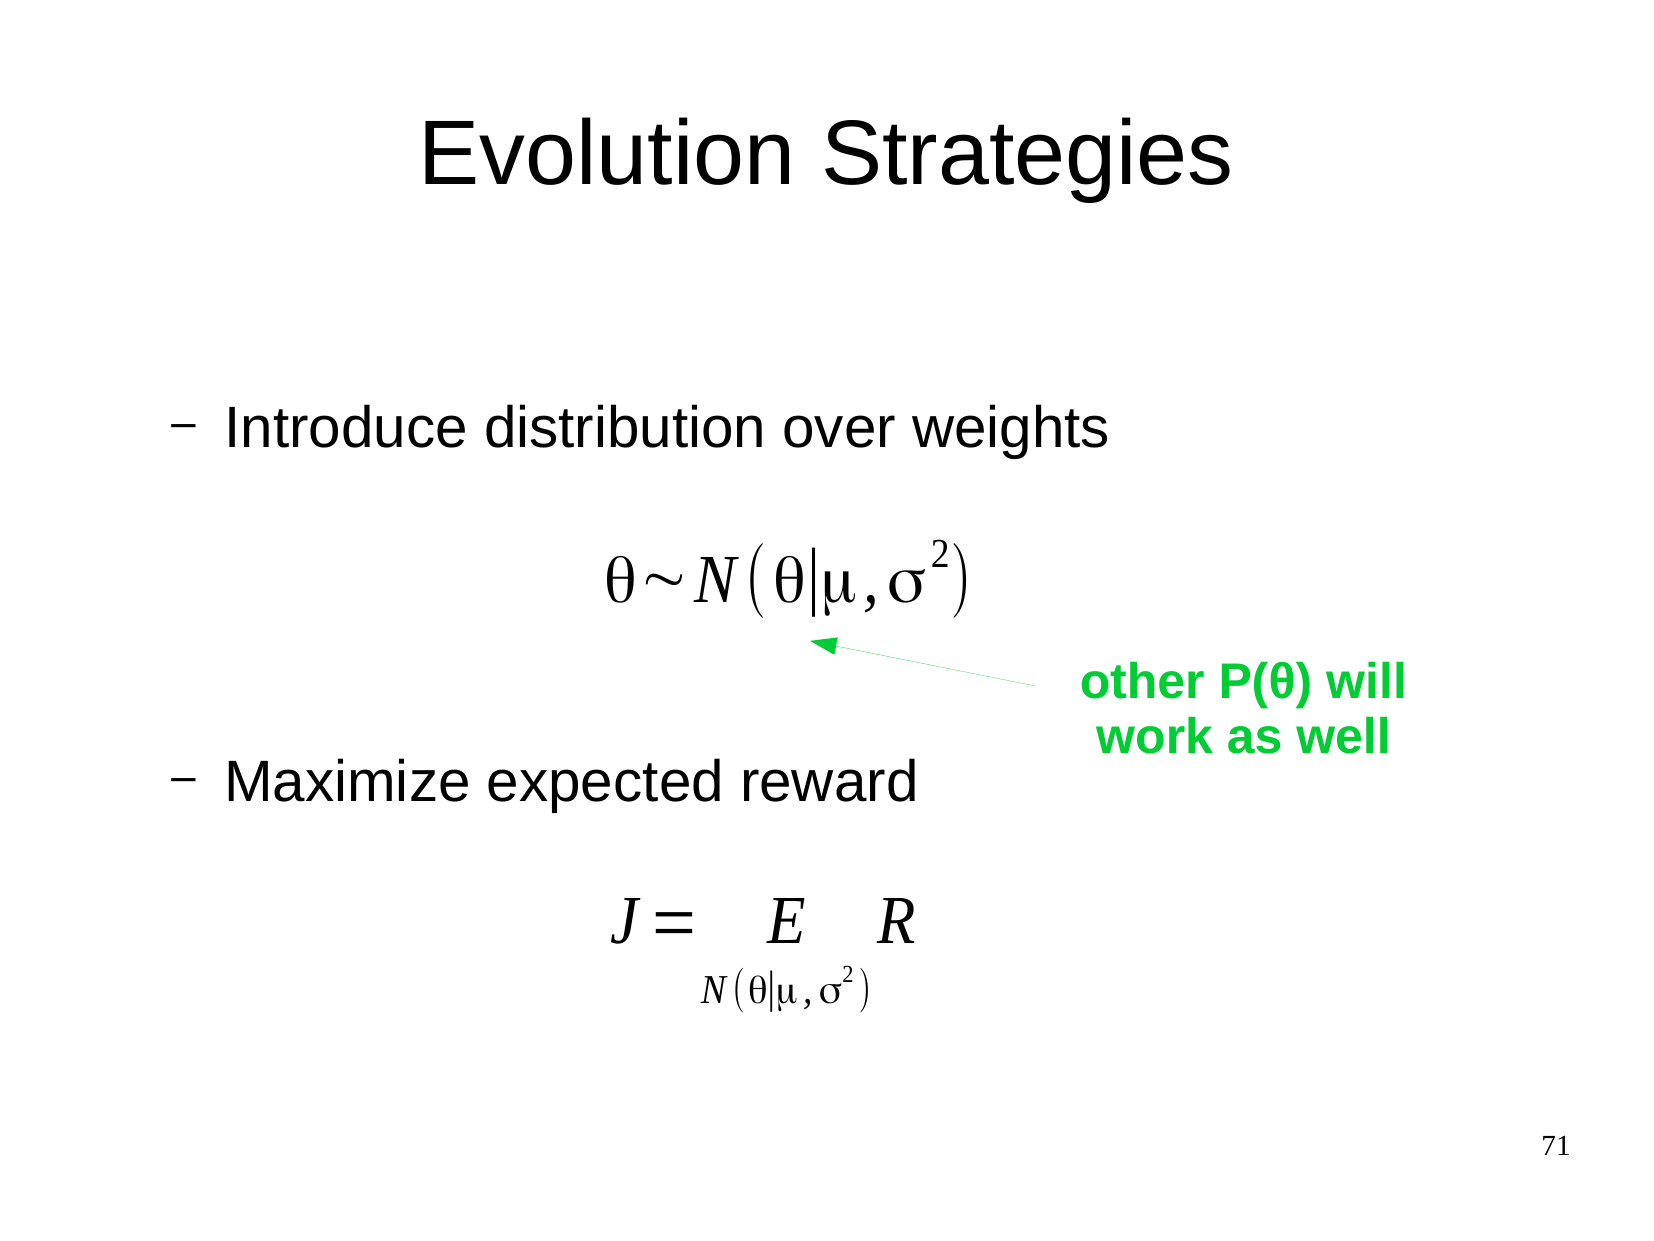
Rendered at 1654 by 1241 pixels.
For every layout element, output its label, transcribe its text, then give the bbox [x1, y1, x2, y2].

text_box other P(θ) will work as well [1065, 645, 1423, 773]
chart [588, 528, 989, 621]
list Introduce distribution over weights Maximize expected reward [82, 290, 1571, 1241]
title Evolution Strategies [82, 49, 1571, 257]
chart [594, 883, 936, 1016]
